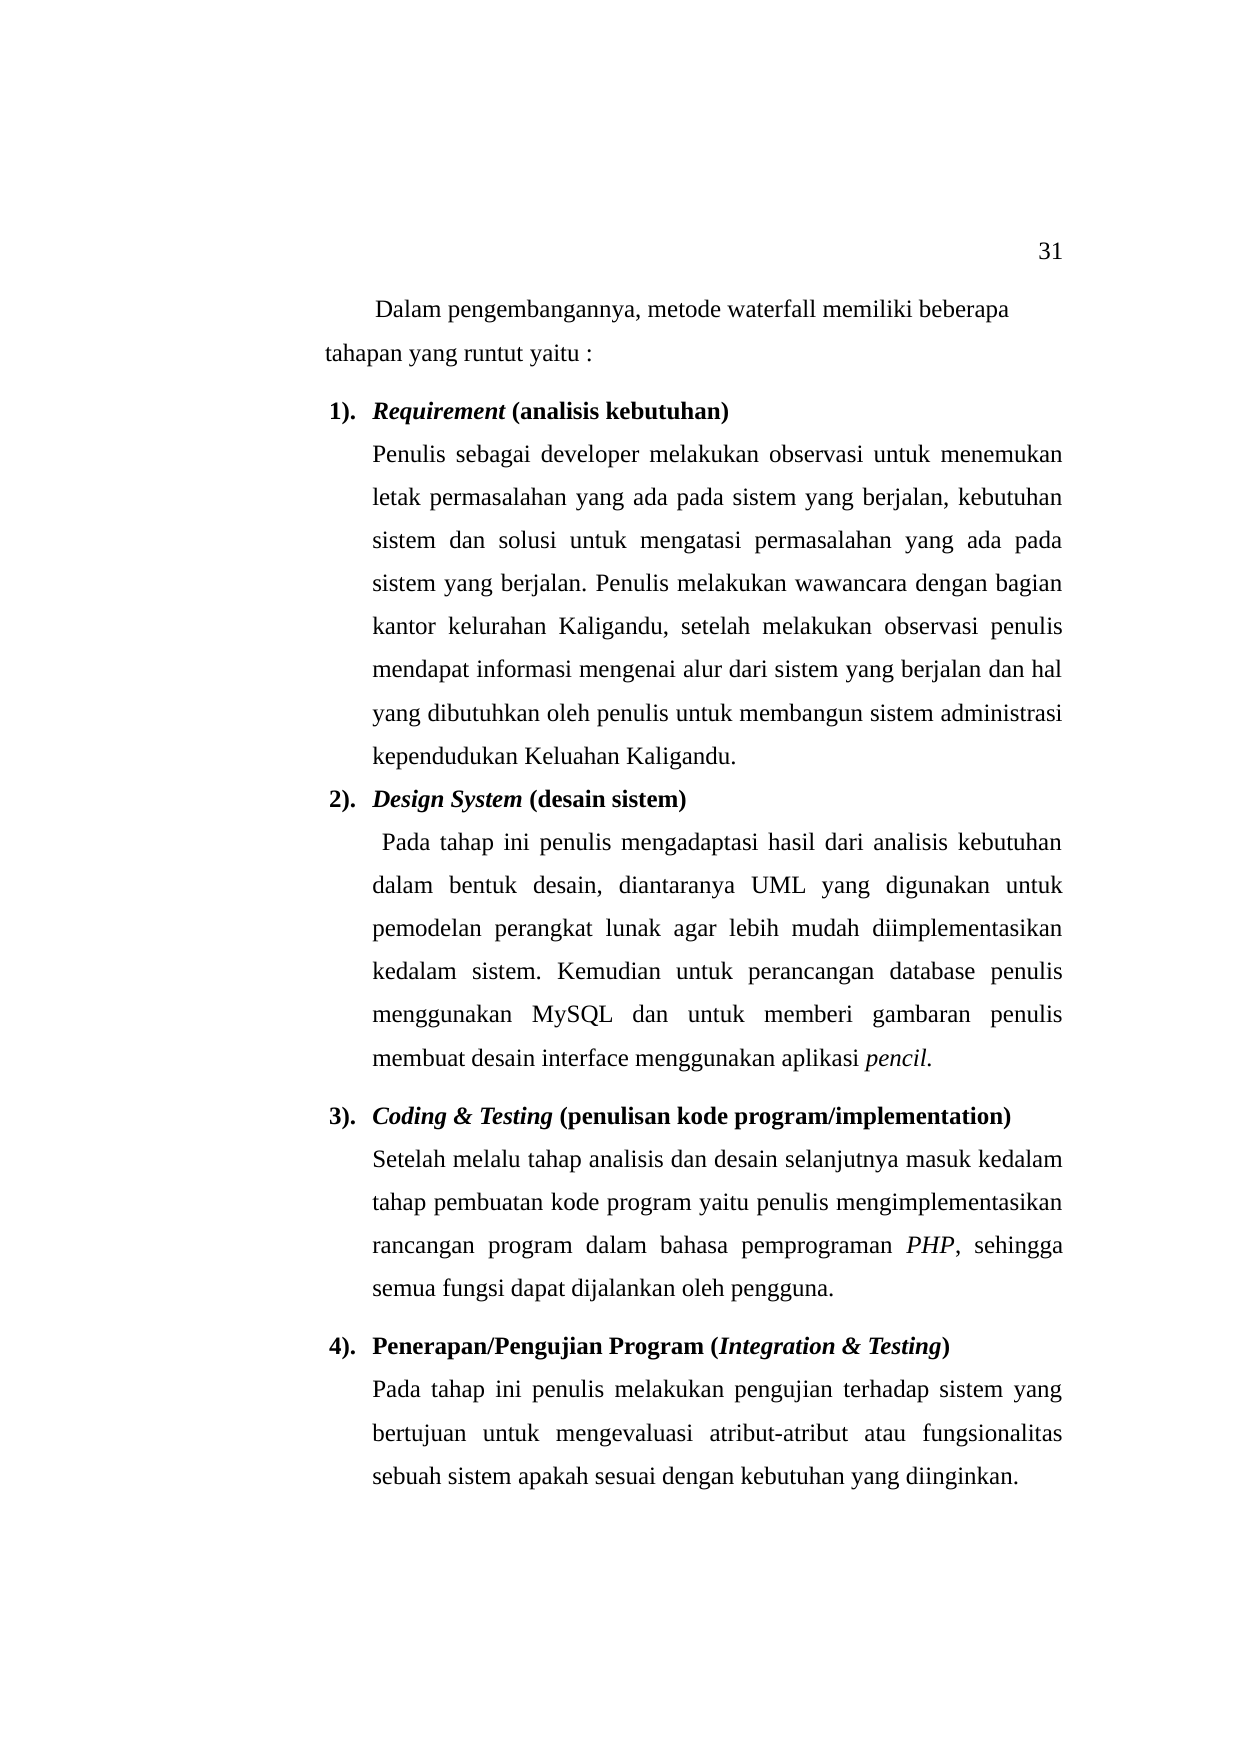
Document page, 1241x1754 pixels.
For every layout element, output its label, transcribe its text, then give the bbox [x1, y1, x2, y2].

list Requirement (analisis kebutuhan) [329, 396, 1063, 424]
list Pada tahap ini penulis melakukan pengujian terhadap sistem yang bertujuan untuk mengevaluasi atribut-atribut atau fungsionalitas sebuah sistem apakah sesuai dengan kebutuhan yang diinginkan. [372, 1374, 1063, 1489]
list Penulis sebagai developer melakukan observasi untuk menemukan letak permasalahan yang ada pada sistem yang berjalan, kebutuhan sistem dan solusi untuk mengatasi permasalahan yang ada pada sistem yang berjalan. Penulis melakukan wawancara dengan bagian kantor kelurahan Kaligandu, setelah melakukan observasi penulis mendapat informasi mengenai alur dari sistem yang berjalan dan hal yang dibutuhkan oleh penulis untuk membangun sistem administrasi kependudukan Keluahan Kaligandu. [372, 439, 1063, 769]
text Dalam pengembangannya, metode waterfall memiliki beberapa tahapan yang runtut yaitu : [325, 294, 1063, 366]
list Setelah melalu tahap analisis dan desain selanjutnya masuk kedalam tahap pembuatan kode program yaitu penulis mengimplementasikan rancangan program dalam bahasa pemprograman PHP, sehingga semua fungsi dapat dijalankan oleh pengguna. [372, 1144, 1063, 1302]
list Pada tahap ini penulis mengadaptasi hasil dari analisis kebutuhan dalam bentuk desain, diantaranya UML yang digunakan untuk pemodelan perangkat lunak agar lebih mudah diimplementasikan kedalam sistem. Kemudian untuk perancangan database penulis menggunakan MySQL dan untuk memberi gambaran penulis membuat desain interface menggunakan aplikasi pencil. [372, 827, 1063, 1071]
list Design System (desain sistem) [329, 784, 1063, 813]
list Coding & Testing (penulisan kode program/implementation) [329, 1101, 1063, 1129]
list Penerapan/Pengujian Program (Integration & Testing) [329, 1331, 1063, 1360]
